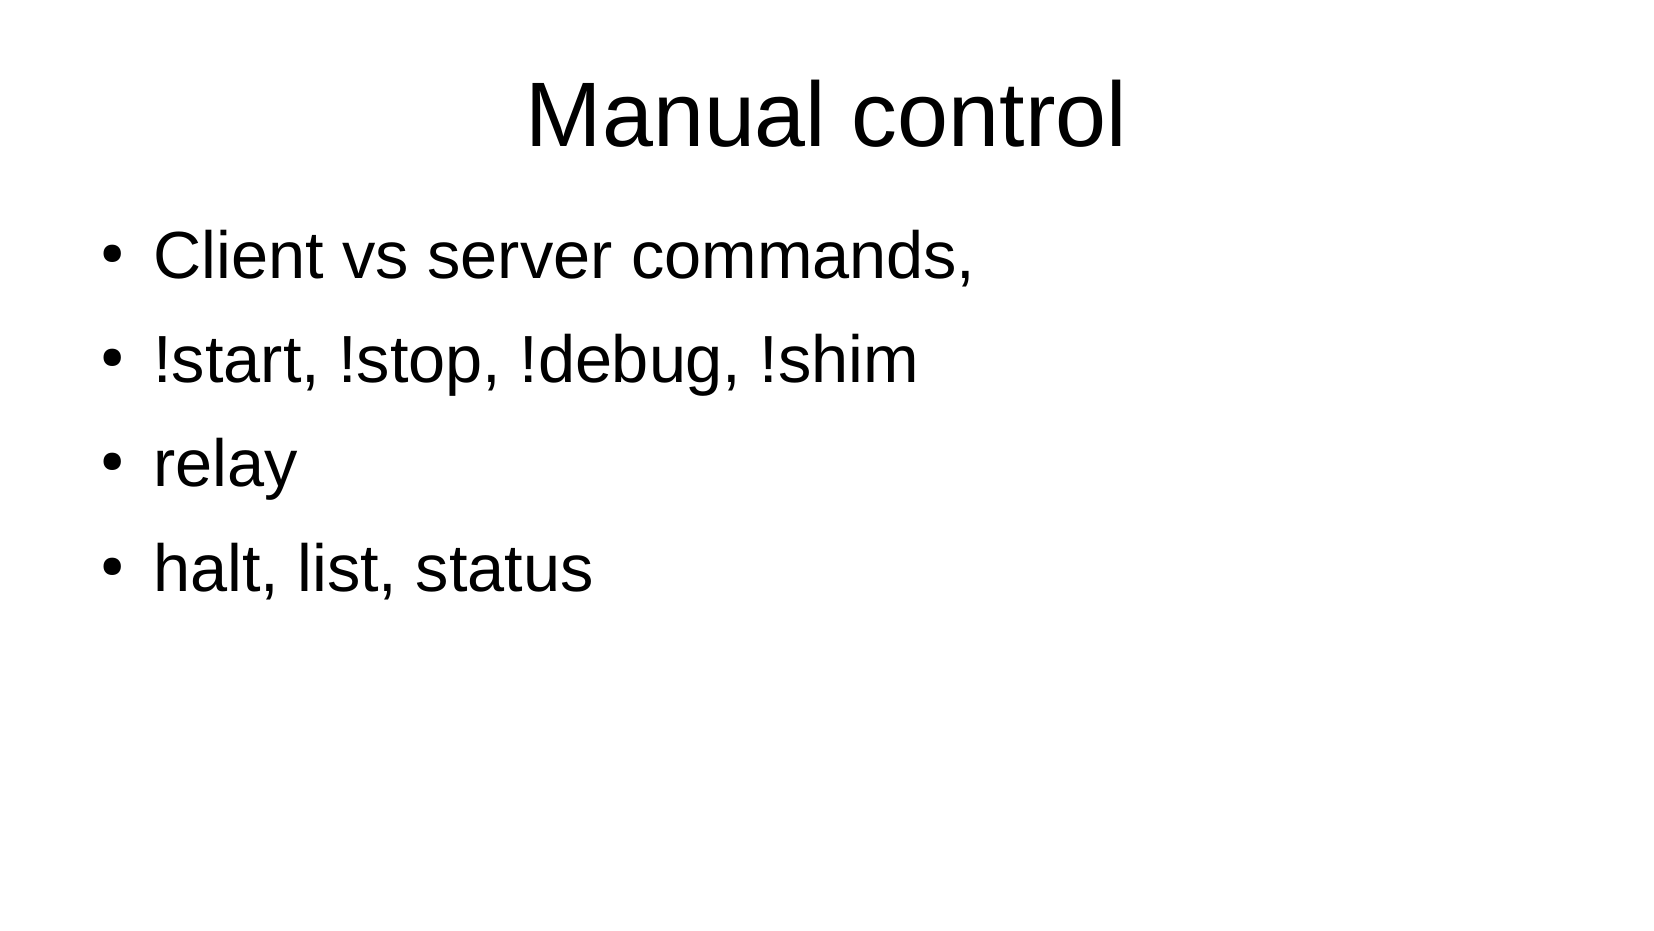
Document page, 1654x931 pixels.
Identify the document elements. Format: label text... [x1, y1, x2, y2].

list Client vs server commands, !start, !stop, !debug, !shim relay halt, list, status [82, 217, 1571, 758]
title Manual control [82, 37, 1571, 193]
